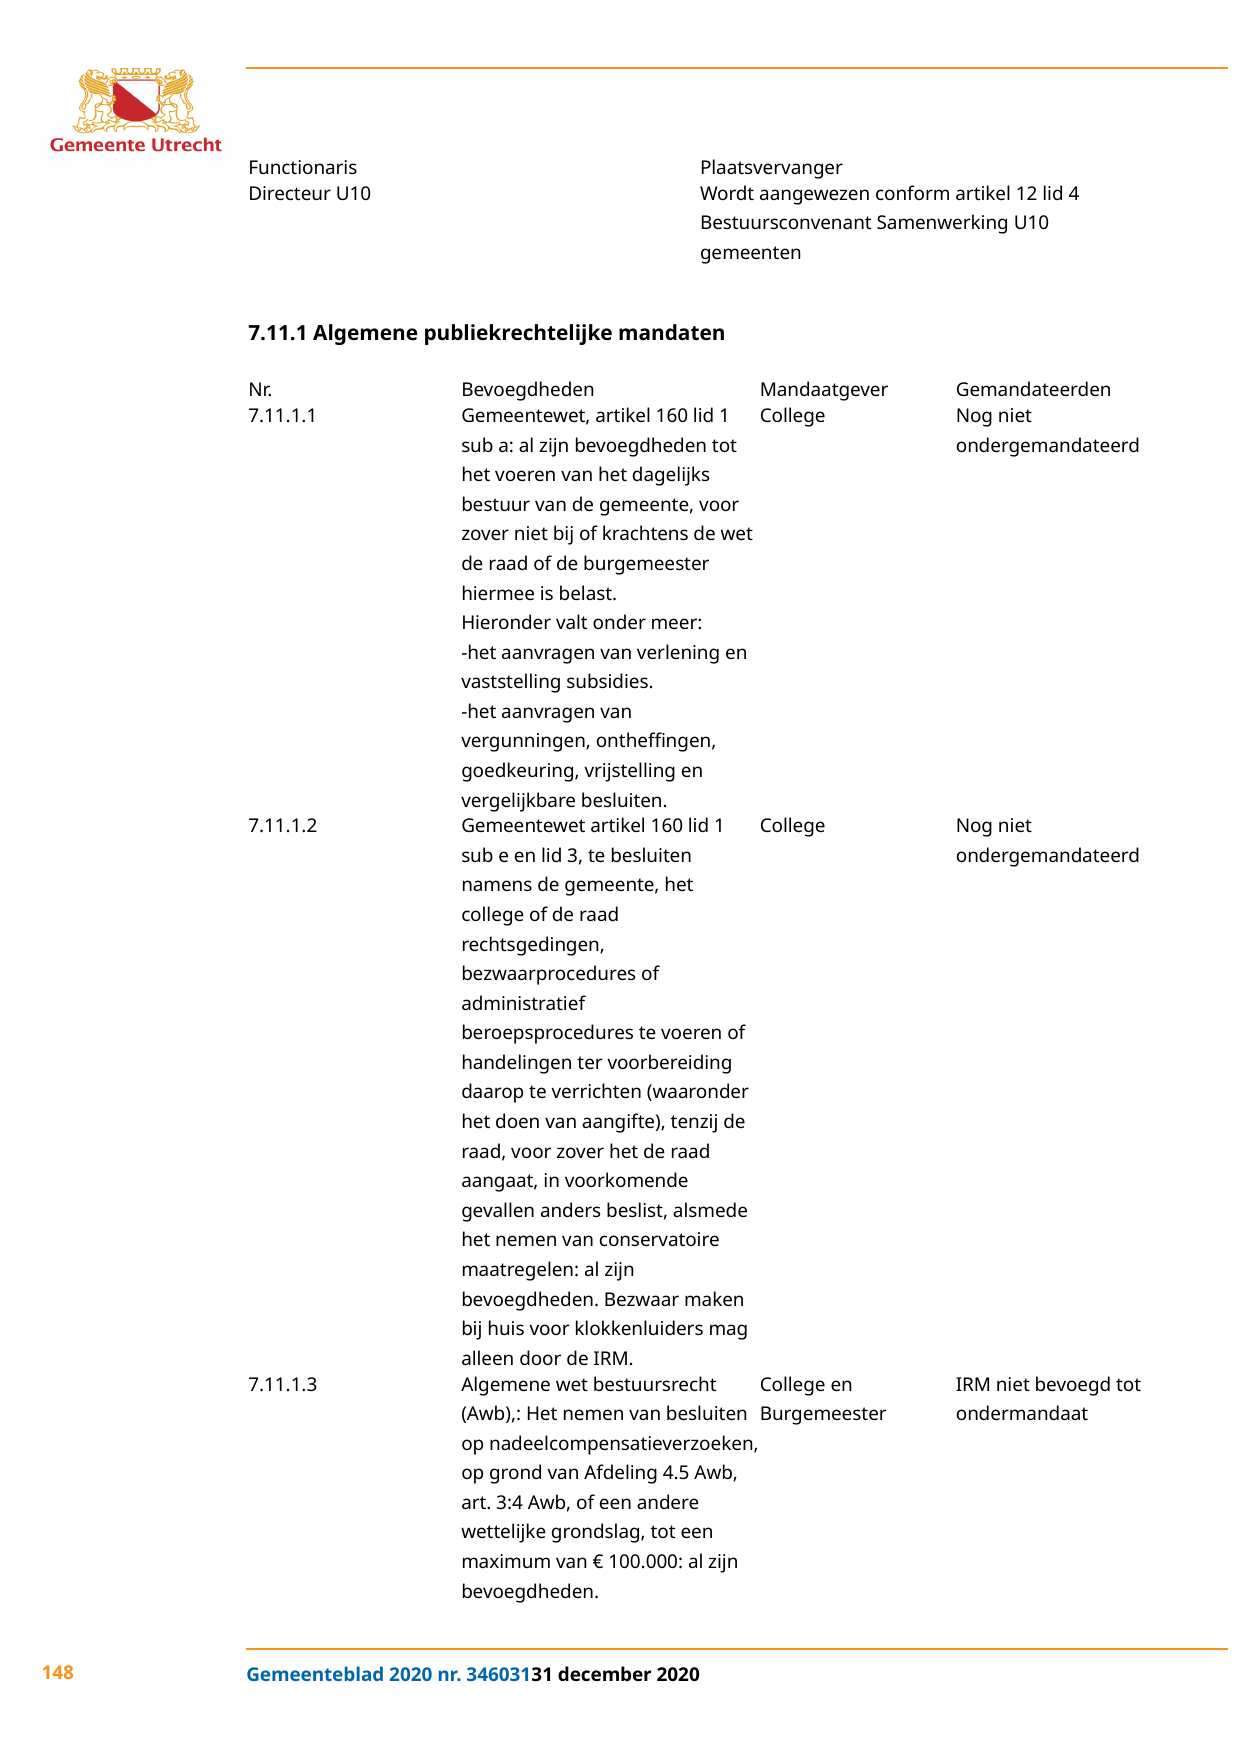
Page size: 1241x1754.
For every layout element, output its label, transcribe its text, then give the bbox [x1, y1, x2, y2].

table_header Gemandateerden [956, 376, 1152, 402]
table_cell 7.11.1.1 [248, 402, 461, 812]
table_cell College en Burgemeester [760, 1371, 956, 1603]
table_cell Gemeentewet, artikel 160 lid 1 sub a: al zijn bevoegdheden tot het voeren van het dagelijks bestuur van de gemeente, voor zover niet bij of krachtens de wet de raad of de burgemeester hiermee is belast. Hieronder valt onder meer: -het aanvragen van verlening en vaststelling subsidies. -het aanvragen van vergunningen, ontheffingen, goedkeuring, vrijstelling en vergelijkbare besluiten. [461, 402, 759, 812]
table_header Functionaris [248, 154, 700, 180]
table_header Mandaatgever [760, 376, 956, 402]
table_cell IRM niet bevoegd tot ondermandaat [956, 1371, 1152, 1603]
table_cell 7.11.1.3 [248, 1371, 461, 1603]
table_cell 7.11.1.2 [248, 813, 461, 1371]
table_header Plaatsvervanger [700, 154, 1152, 180]
table_cell Directeur U10 [248, 180, 700, 265]
table_cell College [760, 813, 956, 1371]
text 7.11.1 Algemene publiekrechtelijke mandaten [248, 318, 1152, 347]
table_cell College [760, 402, 956, 812]
table_header Bevoegdheden [461, 376, 759, 402]
table_cell Nog niet ondergemandateerd [956, 813, 1152, 1371]
table_cell Gemeentewet artikel 160 lid 1 sub e en lid 3, te besluiten namens de gemeente, het college of de raad rechtsgedingen, bezwaarprocedures of administratief beroepsprocedures te voeren of handelingen ter voorbereiding daarop te verrichten (waaronder het doen van aangifte), tenzij de raad, voor zover het de raad aangaat, in voorkomende gevallen anders beslist, alsmede het nemen van conservatoire maatregelen: al zijn bevoegdheden. Bezwaar maken bij huis voor klokkenluiders mag alleen door de IRM. [461, 813, 759, 1371]
table_cell Nog niet ondergemandateerd [956, 402, 1152, 812]
table_cell Wordt aangewezen conform artikel 12 lid 4 Bestuursconvenant Samenwerking U10 gemeenten [700, 180, 1152, 265]
picture [41, 47, 231, 172]
table_cell Algemene wet bestuursrecht (Awb),: Het nemen van besluiten op nadeelcompensatieverzoeken, op grond van Afdeling 4.5 Awb, art. 3:4 Awb, of een andere wettelijke grondslag, tot een maximum van € 100.000: al zijn bevoegdheden. [461, 1371, 759, 1603]
table_header Nr. [248, 376, 461, 402]
